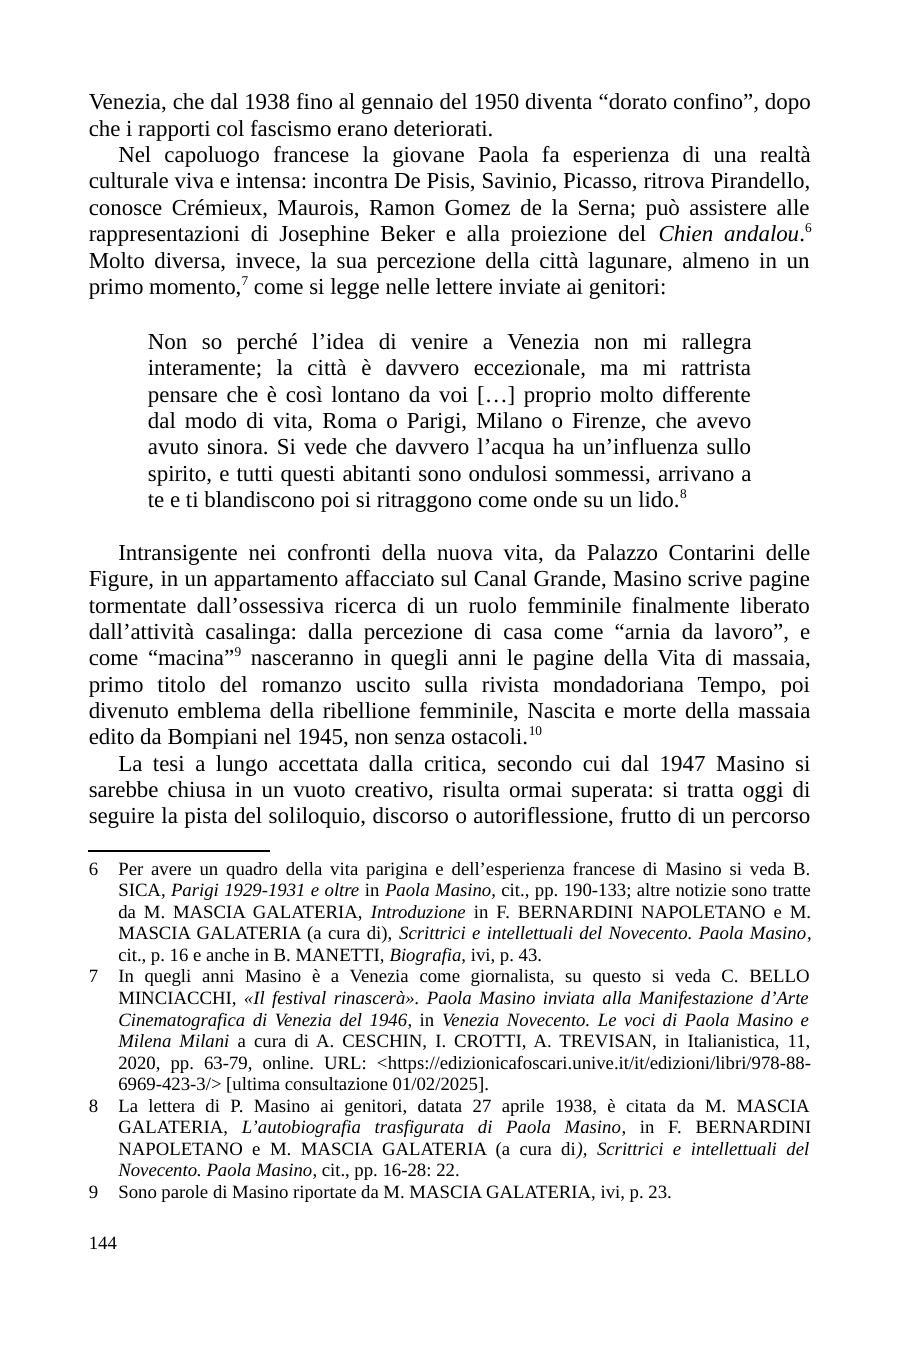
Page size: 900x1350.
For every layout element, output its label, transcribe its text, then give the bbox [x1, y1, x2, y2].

text In quegli anni Masino è a Venezia come giornalista, su questo si veda C. BELLO MINCIACCHI, «Il festival rinascerà». Paola Masino inviata alla Manifestazione d’Arte Cinematografica di Venezia del 1946, in Venezia Novecento. Le voci di Paola Masino e Milena Milani a cura di A. CESCHIN, I. CROTTI, A. TREVISAN, in Italianistica, 11, 2020, pp. 63-79, online. URL: <https://edizionicafoscari.unive.it/it/edizioni/libri/978-88-6969-423-3/> [ultima consultazione 01/02/2025]. [88, 965, 811, 1095]
text Non so perché l’idea di venire a Venezia non mi rallegra interamente; la città è davvero eccezionale, ma mi rattrista pensare che è così lontano da voi […] proprio molto differente dal modo di vita, Roma o Parigi, Milano o Firenze, che avevo avuto sinora. Si vede che davvero l’acqua ha un’influenza sullo spirito, e tutti questi abitanti sono ondulosi sommessi, arrivano a te e ti blandiscono poi si ritraggono come onde su un lido. [148, 328, 752, 513]
text La lettera di P. Masino ai genitori, datata 27 aprile 1938, è citata da M. MASCIA GALATERIA, L’autobiografia trasfigurata di Paola Masino, in F. BERNARDINI NAPOLETANO e M. MASCIA GALATERIA (a cura di), Scrittrici e intellettuali del Novecento. Paola Masino, cit., pp. 16-28: 22. [88, 1095, 811, 1181]
text Intransigente nei confronti della nuova vita, da Palazzo Contarini delle Figure, in un appartamento affacciato sul Canal Grande, Masino scrive pagine tormentate dall’ossessiva ricerca di un ruolo femminile finalmente liberato dall’attività casalinga: dalla percezione di casa come “arnia da lavoro”, e come “macina” nasceranno in quegli anni le pagine della Vita di massaia, primo titolo del romanzo uscito sulla rivista mondadoriana Tempo, poi divenuto emblema della ribellione femminile, Nascita e morte della massaia edito da Bompiani nel 1945, non senza ostacoli. [88, 539, 811, 750]
text Nel capoluogo francese la giovane Paola fa esperienza di una realtà culturale viva e intensa: incontra De Pisis, Savinio, Picasso, ritrova Pirandello, conosce Crémieux, Maurois, Ramon Gomez de la Serna; può assistere alle rappresentazioni di Josephine Beker e alla proiezione del Chien andalou. Molto diversa, invece, la sua percezione della città lagunare, almeno in un primo momento, come si legge nelle lettere inviate ai genitori: [88, 141, 811, 299]
text Venezia, che dal 1938 fino al gennaio del 1950 diventa “dorato confino”, dopo che i rapporti col fascismo erano deteriorati. [88, 88, 811, 141]
text Per avere un quadro della vita parigina e dell’esperienza francese di Masino si veda B. SICA, Parigi 1929-1931 e oltre in Paola Masino, cit., pp. 190-133; altre notizie sono tratte da M. MASCIA GALATERIA, Introduzione in F. BERNARDINI NAPOLETANO e M. MASCIA GALATERIA (a cura di), Scrittrici e intellettuali del Novecento. Paola Masino, cit., p. 16 e anche in B. MANETTI, Biografia, ivi, p. 43. [88, 857, 811, 965]
text Sono parole di Masino riportate da M. MASCIA GALATERIA, ivi, p. 23. [88, 1181, 811, 1202]
text La tesi a lungo accettata dalla critica, secondo cui dal 1947 Masino si sarebbe chiusa in un vuoto creativo, risulta ormai superata: si tratta oggi di seguire la pista del soliloquio, discorso o autoriflessione, frutto di un percorso [88, 750, 811, 829]
